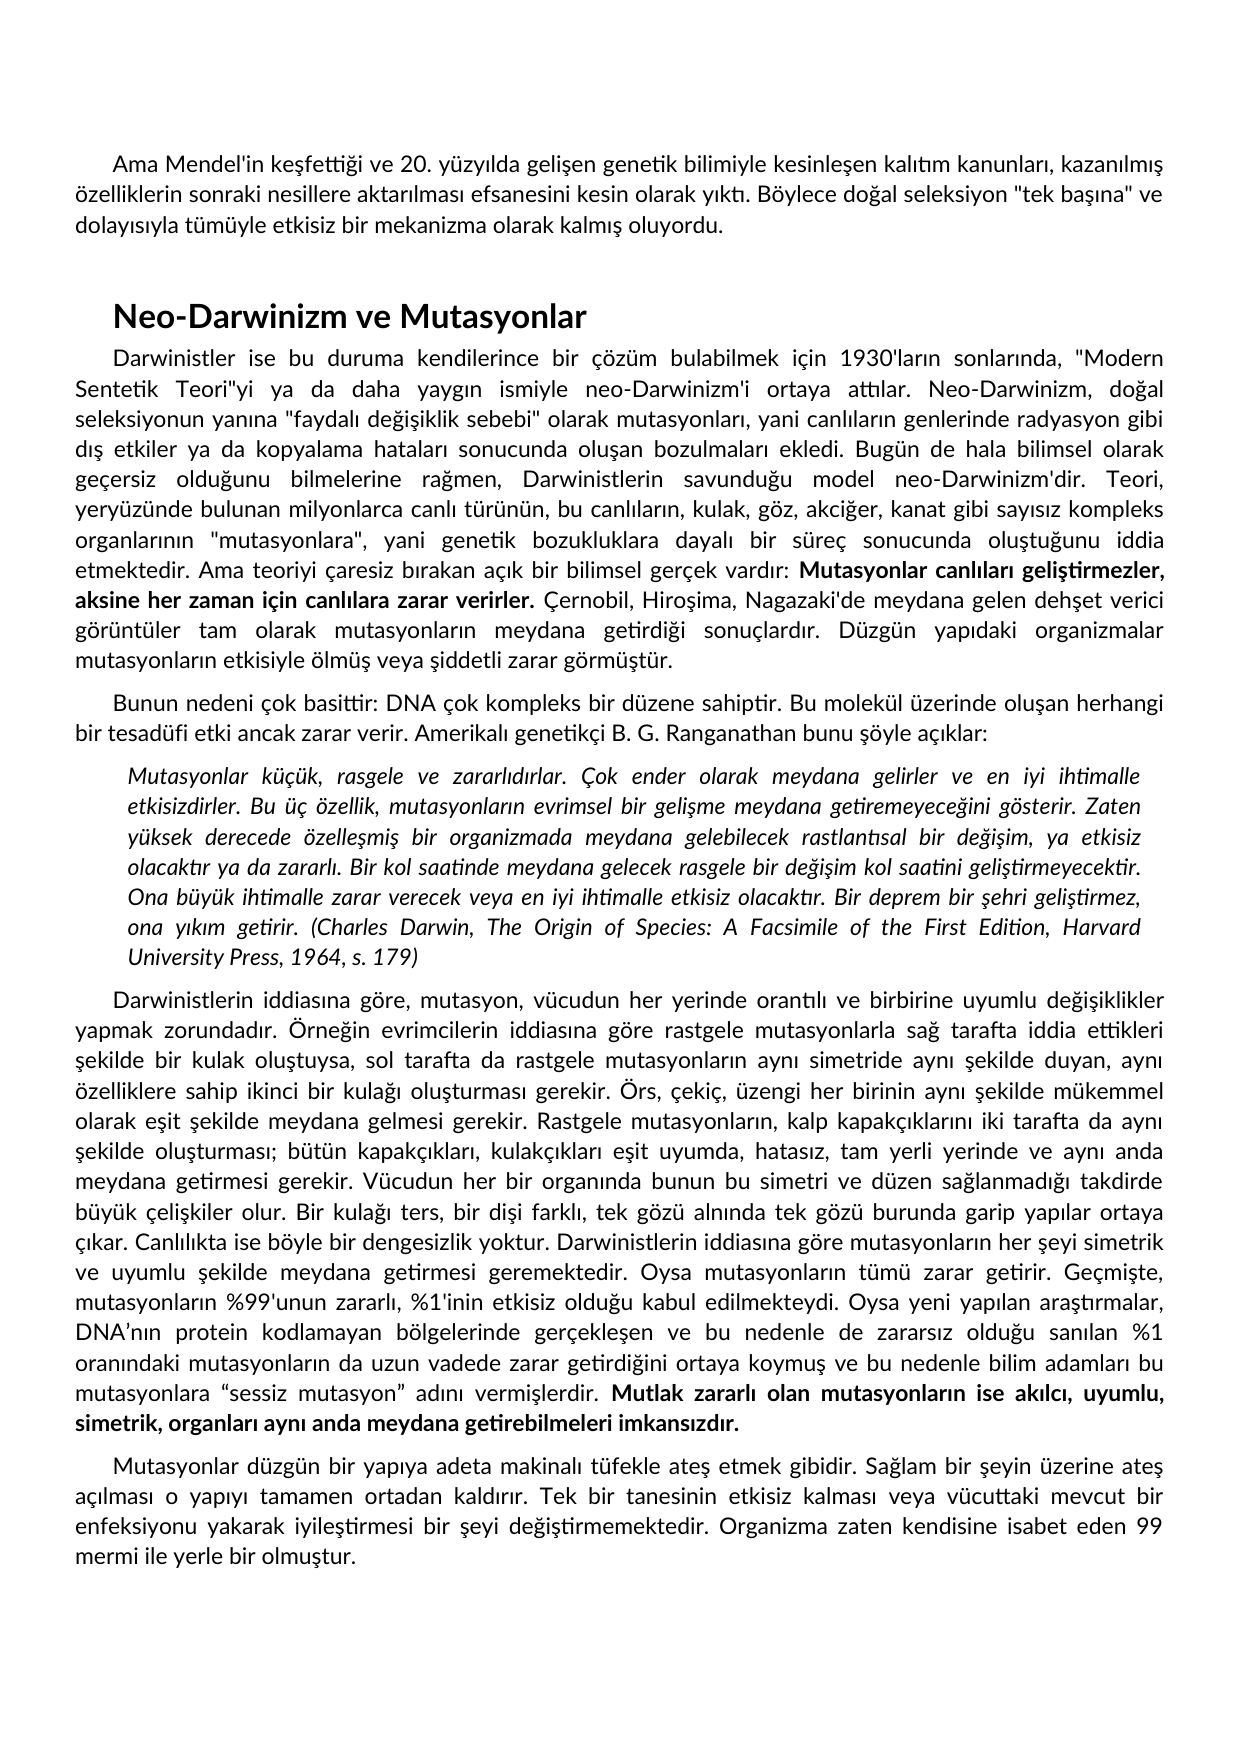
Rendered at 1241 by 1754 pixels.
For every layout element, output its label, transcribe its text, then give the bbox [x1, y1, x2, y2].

text Bunun nedeni çok basittir: DNA çok kompleks bir düzene sahiptir. Bu molekül üzerinde oluşan herhangi bir tesadüfi etki ancak zarar verir. Amerikalı genetikçi B. G. Ranganathan bunu şöyle açıklar: [75, 689, 1165, 747]
text Ama Mendel'in keşfettiği ve 20. yüzyılda gelişen genetik bilimiyle kesinleşen kalıtım kanunları, kazanılmış özelliklerin sonraki nesillere aktarılması efsanesini kesin olarak yıktı. Böylece doğal seleksiyon "tek başına" ve dolayısıyla tümüyle etkisiz bir mekanizma olarak kalmış oluyordu. [75, 150, 1165, 238]
subtitle Neo-Darwinizm ve Mutasyonlar [112, 296, 1165, 336]
text Mutasyonlar düzgün bir yapıya adeta makinalı tüfekle ateş etmek gibidir. Sağlam bir şeyin üzerine ateş açılması o yapıyı tamamen ortadan kaldırır. Tek bir tanesinin etkisiz kalması veya vücuttaki mevcut bir enfeksiyonu yakarak iyileştirmesi bir şeyi değiştirmemektedir. Organizma zaten kendisine isabet eden 99 mermi ile yerle bir olmuştur. [75, 1451, 1165, 1569]
text Darwinistlerin iddiasına göre, mutasyon, vücudun her yerinde orantılı ve birbirine uyumlu değişiklikler yapmak zorundadır. Örneğin evrimcilerin iddiasına göre rastgele mutasyonlarla sağ tarafta iddia ettikleri şekilde bir kulak oluştuysa, sol tarafta da rastgele mutasyonların aynı simetride aynı şekilde duyan, aynı özelliklere sahip ikinci bir kulağı oluşturması gerekir. Örs, çekiç, üzengi her birinin aynı şekilde mükemmel olarak eşit şekilde meydana gelmesi gerekir. Rastgele mutasyonların, kalp kapakçıklarını iki tarafta da aynı şekilde oluşturması; bütün kapakçıkları, kulakçıkları eşit uyumda, hatasız, tam yerli yerinde ve aynı anda meydana getirmesi gerekir. Vücudun her bir organında bunun bu simetri ve düzen sağlanmadığı takdirde büyük çelişkiler olur. Bir kulağı ters, bir dişi farklı, tek gözü alnında tek gözü burunda garip yapılar ortaya çıkar. Canlılıkta ise böyle bir dengesizlik yoktur. Darwinistlerin iddiasına göre mutasyonların her şeyi simetrik ve uyumlu şekilde meydana getirmesi geremektedir. Oysa mutasyonların tümü zarar getirir. Geçmişte, mutasyonların %99'unun zararlı, %1'inin etkisiz olduğu kabul edilmekteydi. Oysa yeni yapılan araştırmalar, DNA’nın protein kodlamayan bölgelerinde gerçekleşen ve bu nedenle de zararsız olduğu sanılan %1 oranındaki mutasyonların da uzun vadede zarar getirdiğini ortaya koymuş ve bu nedenle bilim adamları bu mutasyonlara “sessiz mutasyon” adını vermişlerdir. Mutlak zararlı olan mutasyonların ise akılcı, uyumlu, simetrik, organları aynı anda meydana getirebilmeleri imkansızdır. [75, 986, 1165, 1436]
text Mutasyonlar küçük, rasgele ve zararlıdırlar. Çok ender olarak meydana gelirler ve en iyi ihtimalle etkisizdirler. Bu üç özellik, mutasyonların evrimsel bir gelişme meydana getiremeyeceğini gösterir. Zaten yüksek derecede özelleşmiş bir organizmada meydana gelebilecek rastlantısal bir değişim, ya etkisiz olacaktır ya da zararlı. Bir kol saatinde meydana gelecek rasgele bir değişim kol saatini geliştirmeyecektir. Ona büyük ihtimalle zarar verecek veya en iyi ihtimalle etkisiz olacaktır. Bir deprem bir şehri geliştirmez, ona yıkım getirir. (Charles Darwin, The Origin of Species: A Facsimile of the First Edition, Harvard University Press, 1964, s. 179) [127, 762, 1143, 971]
text Darwinistler ise bu duruma kendilerince bir çözüm bulabilmek için 1930'ların sonlarında, "Modern Sentetik Teori"yi ya da daha yaygın ismiyle neo-Darwinizm'i ortaya attılar. Neo-Darwinizm, doğal seleksiyonun yanına "faydalı değişiklik sebebi" olarak mutasyonları, yani canlıların genlerinde radyasyon gibi dış etkiler ya da kopyalama hataları sonucunda oluşan bozulmaları ekledi. Bugün de hala bilimsel olarak geçersiz olduğunu bilmelerine rağmen, Darwinistlerin savunduğu model neo-Darwinizm'dir. Teori, yeryüzünde bulunan milyonlarca canlı türünün, bu canlıların, kulak, göz, akciğer, kanat gibi sayısız kompleks organlarının "mutasyonlara", yani genetik bozukluklara dayalı bir süreç sonucunda oluştuğunu iddia etmektedir. Ama teoriyi çaresiz bırakan açık bir bilimsel gerçek vardır: Mutasyonlar canlıları geliştirmezler, aksine her zaman için canlılara zarar verirler. Çernobil, Hiroşima, Nagazaki'de meydana gelen dehşet verici görüntüler tam olarak mutasyonların meydana getirdiği sonuçlardır. Düzgün yapıdaki organizmalar mutasyonların etkisiyle ölmüş veya şiddetli zarar görmüştür. [75, 344, 1165, 674]
